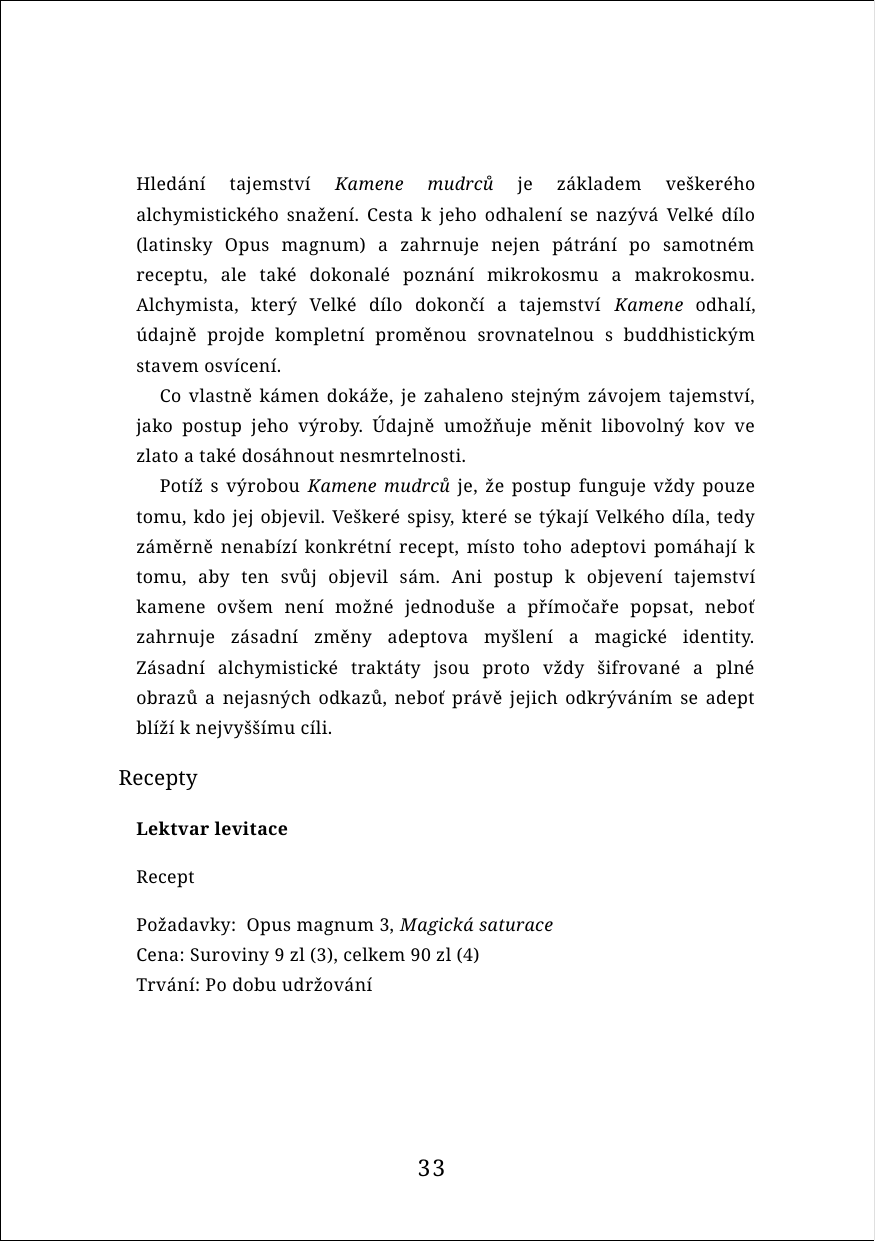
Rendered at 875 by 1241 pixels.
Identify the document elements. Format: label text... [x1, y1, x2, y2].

text Požadavky: Opus magnum 3, Magická saturace Cena: Suroviny 9 zl (3), celkem 90 zl (4) Trvání: Po dobu udržování [136, 912, 756, 997]
text Recepty [118, 763, 756, 792]
text Recept [136, 864, 756, 889]
text Lektvar levitace [136, 817, 756, 841]
text Hledání tajemství Kamene mudrců je základem veškerého alchymistického snažení. Cesta k jeho odhalení se nazývá Velké dílo (latinsky Opus magnum) a zahrnuje nejen pátrání po samotném receptu, ale také dokonalé poznání mikrokosmu a makrokosmu. Alchymista, který Velké dílo dokončí a tajemství Kamene odhalí, údajně projde kompletní proměnou srovnatelnou s buddhistickým stavem osvícení. Co vlastně kámen dokáže, je zahaleno stejným závojem tajemství, jako postup jeho výroby. Údajně umožňuje měnit libovolný kov ve zlato a také dosáhnout nesmrtelnosti. Potíž s výrobou Kamene mudrců je, že postup funguje vždy pouze tomu, kdo jej objevil. Veškeré spisy, které se týkají Velkého díla, tedy záměrně nenabízí konkrétní recept, místo toho adeptovi pomáhají k tomu, aby ten svůj objevil sám. Ani postup k objevení tajemství kamene ovšem není možné jednoduše a přímočaře popsat, neboť zahrnuje zásadní změny adeptova myšlení a magické identity. Zásadní alchymistické traktáty jsou proto vždy šifrované a plné obrazů a nejasných odkazů, neboť právě jejich odkrýváním se adept blíží k nejvyššímu cíli. [136, 172, 756, 740]
